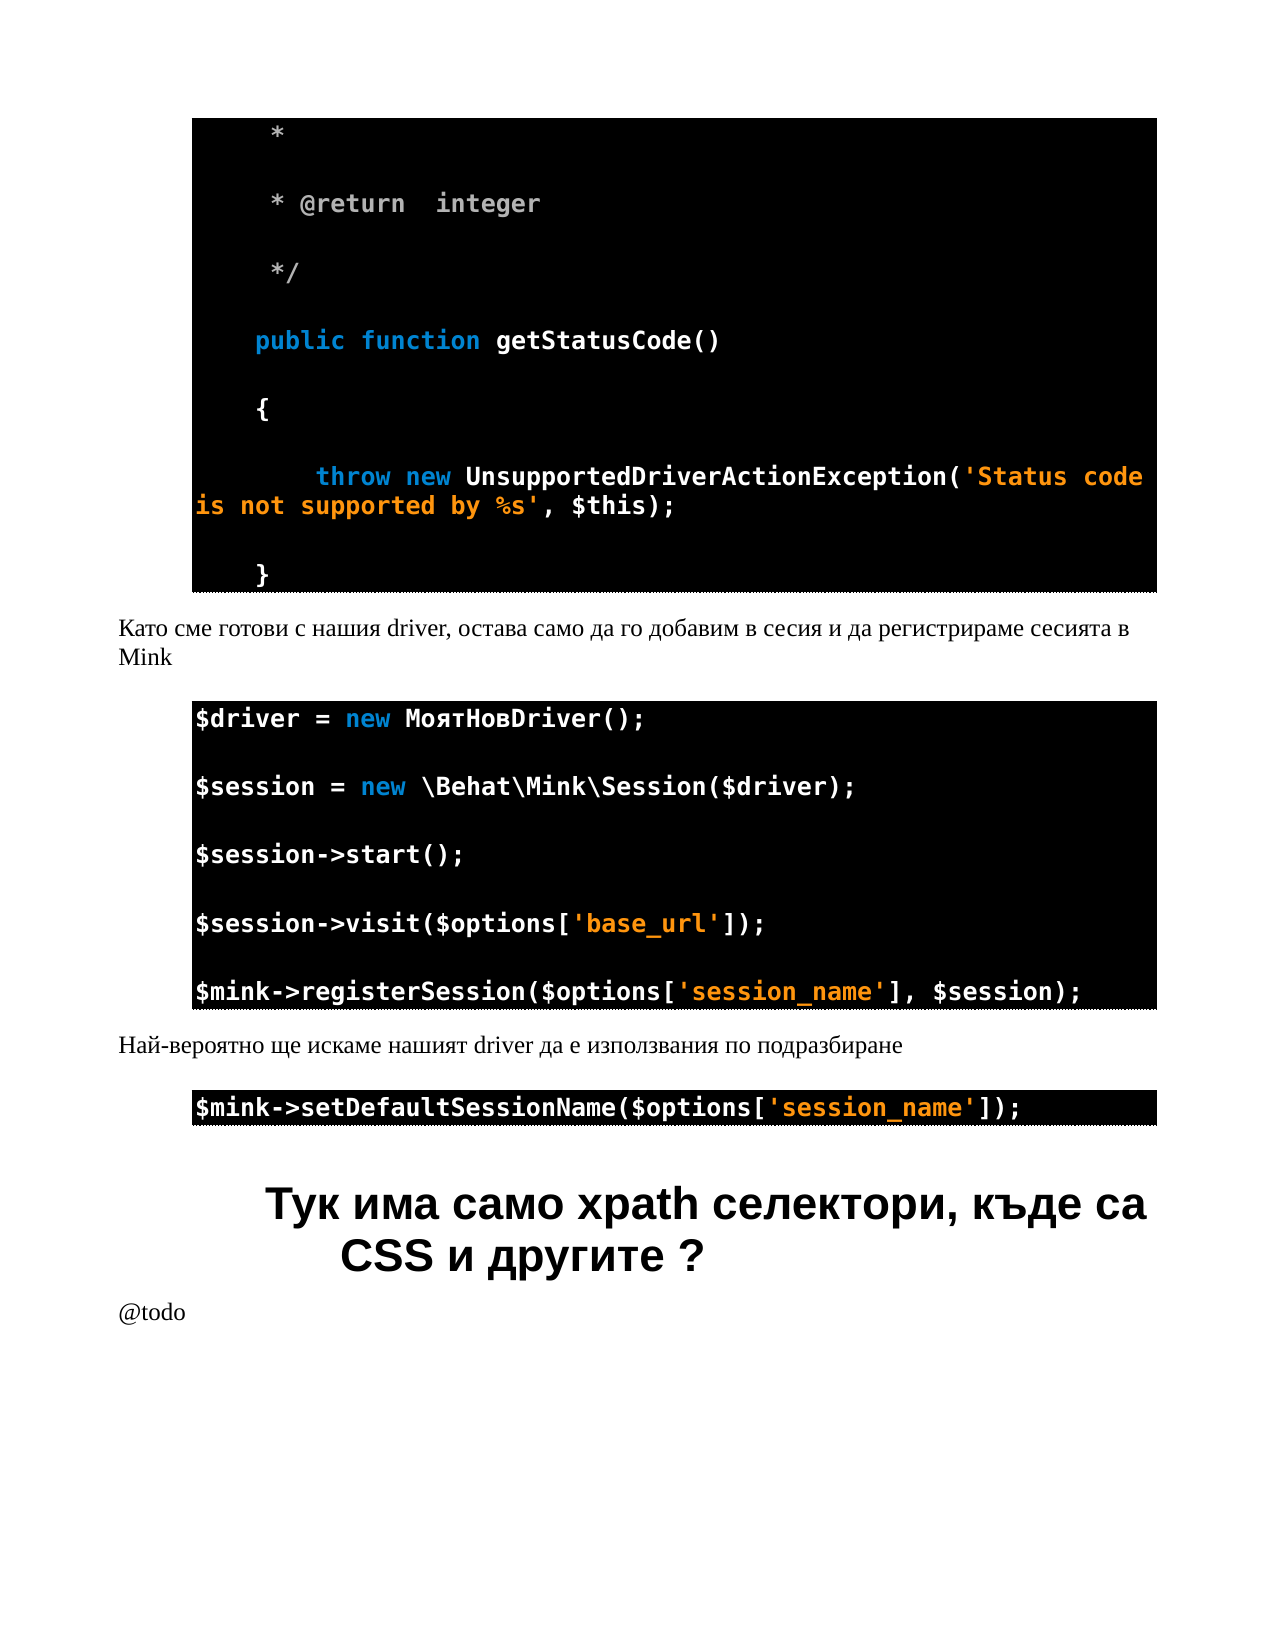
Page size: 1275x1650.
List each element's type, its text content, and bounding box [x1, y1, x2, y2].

text @todo [118, 1297, 1157, 1325]
text * @return integer [192, 186, 1157, 219]
text Най-вероятно ще искаме нашият driver да е използвания по подразбиране [118, 1031, 1157, 1059]
text public function getStatusCode() [192, 323, 1157, 355]
text * [192, 118, 1157, 150]
text Като сме готови с нашия driver, остава само да го добавим в сесия и да регистрираме сесията в Mink [118, 613, 1157, 671]
text $driver = new МоятНовDriver(); [192, 701, 1157, 733]
text $session->visit($options['base_url']); [192, 906, 1157, 938]
text $session->start(); [192, 838, 1157, 870]
text { [192, 391, 1157, 423]
text */ [192, 254, 1157, 287]
text $mink->setDefaultSessionName($options['session_name']); [192, 1090, 1157, 1125]
text $session = new \Behat\Mink\Session($driver); [192, 769, 1157, 802]
text throw new UnsupportedDriverActionException('Status code is not supported by %s', $this); [192, 459, 1157, 521]
text } [192, 557, 1157, 592]
subtitle Тук има само xpath селектори, къде са CSS и другите ? [265, 1176, 1157, 1282]
text $mink->registerSession($options['session_name'], $session); [192, 974, 1157, 1009]
